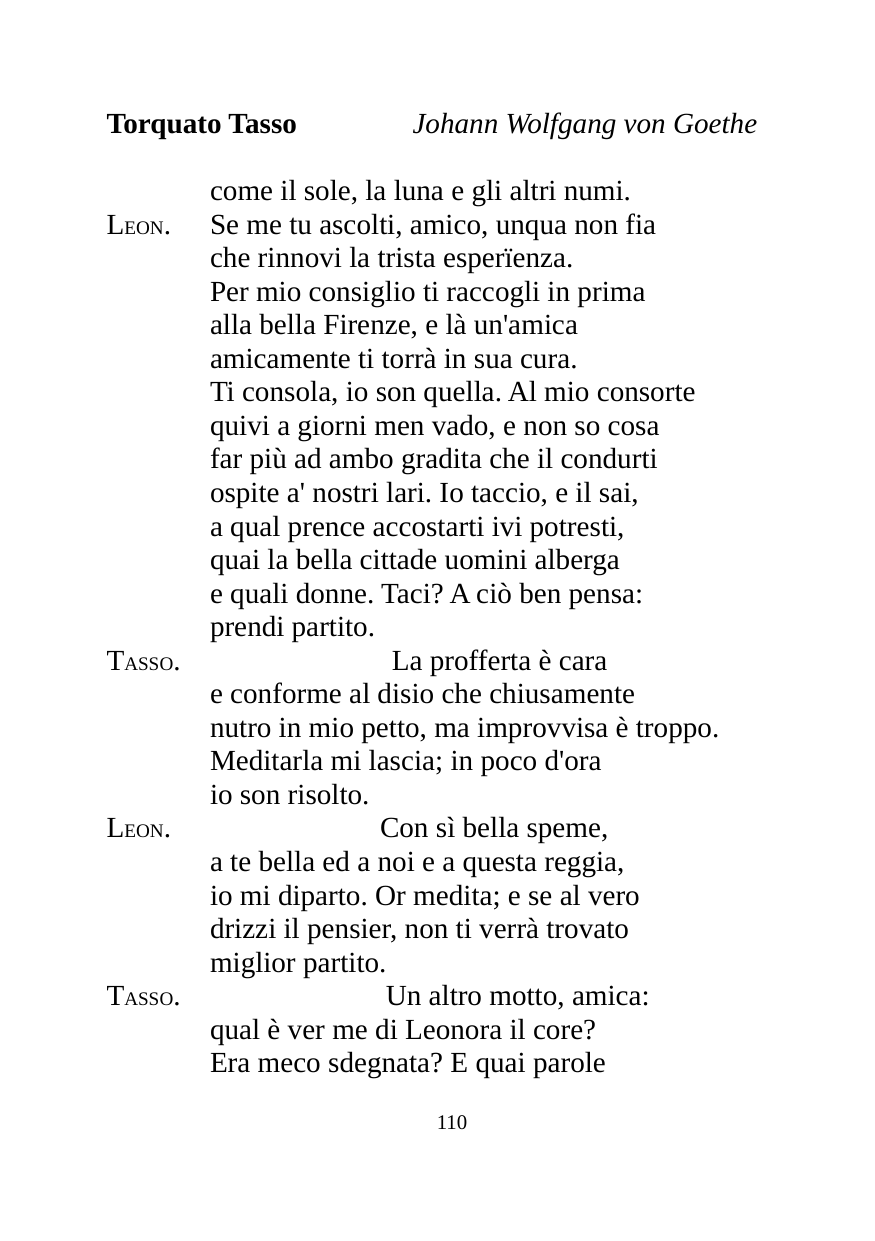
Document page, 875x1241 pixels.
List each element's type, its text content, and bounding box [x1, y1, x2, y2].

table_cell [99, 173, 196, 207]
table_cell La profferta è cara e conforme al disio che chiusamente nutro in mio petto, ma improvvisa è troppo. Meditarla mi lascia; in poco d'ora io son risolto. [196, 643, 775, 811]
table_cell Con sì bella speme, a te bella ed a noi e a questa reggia, io mi diparto. Or medita; e se al vero drizzi il pensier, non ti verrà trovato miglior partito. [196, 811, 775, 978]
table_cell Tasso. [99, 643, 196, 811]
table_cell Leon. [99, 207, 196, 643]
table_cell Tasso. [99, 978, 196, 1079]
table_cell Un altro motto, amica: qual è ver me di Leonora il core? Era meco sdegnata? E quai parole [196, 978, 775, 1079]
table_cell come il sole, la luna e gli altri numi. [196, 173, 775, 207]
table_cell Leon. [99, 811, 196, 978]
table_cell Se me tu ascolti, amico, unqua non fia che rinnovi la trista esperïenza. Per mio consiglio ti raccogli in prima alla bella Firenze, e là un'amica amicamente ti torrà in sua cura. Ti consola, io son quella. Al mio consorte quivi a giorni men vado, e non so cosa far più ad ambo gradita che il condurti ospite a' nostri lari. Io taccio, e il sai, a qual prence accostarti ivi potresti, quai la bella cittade uomini alberga e quali donne. Taci? A ciò ben pensa: prendi partito. [196, 207, 775, 643]
